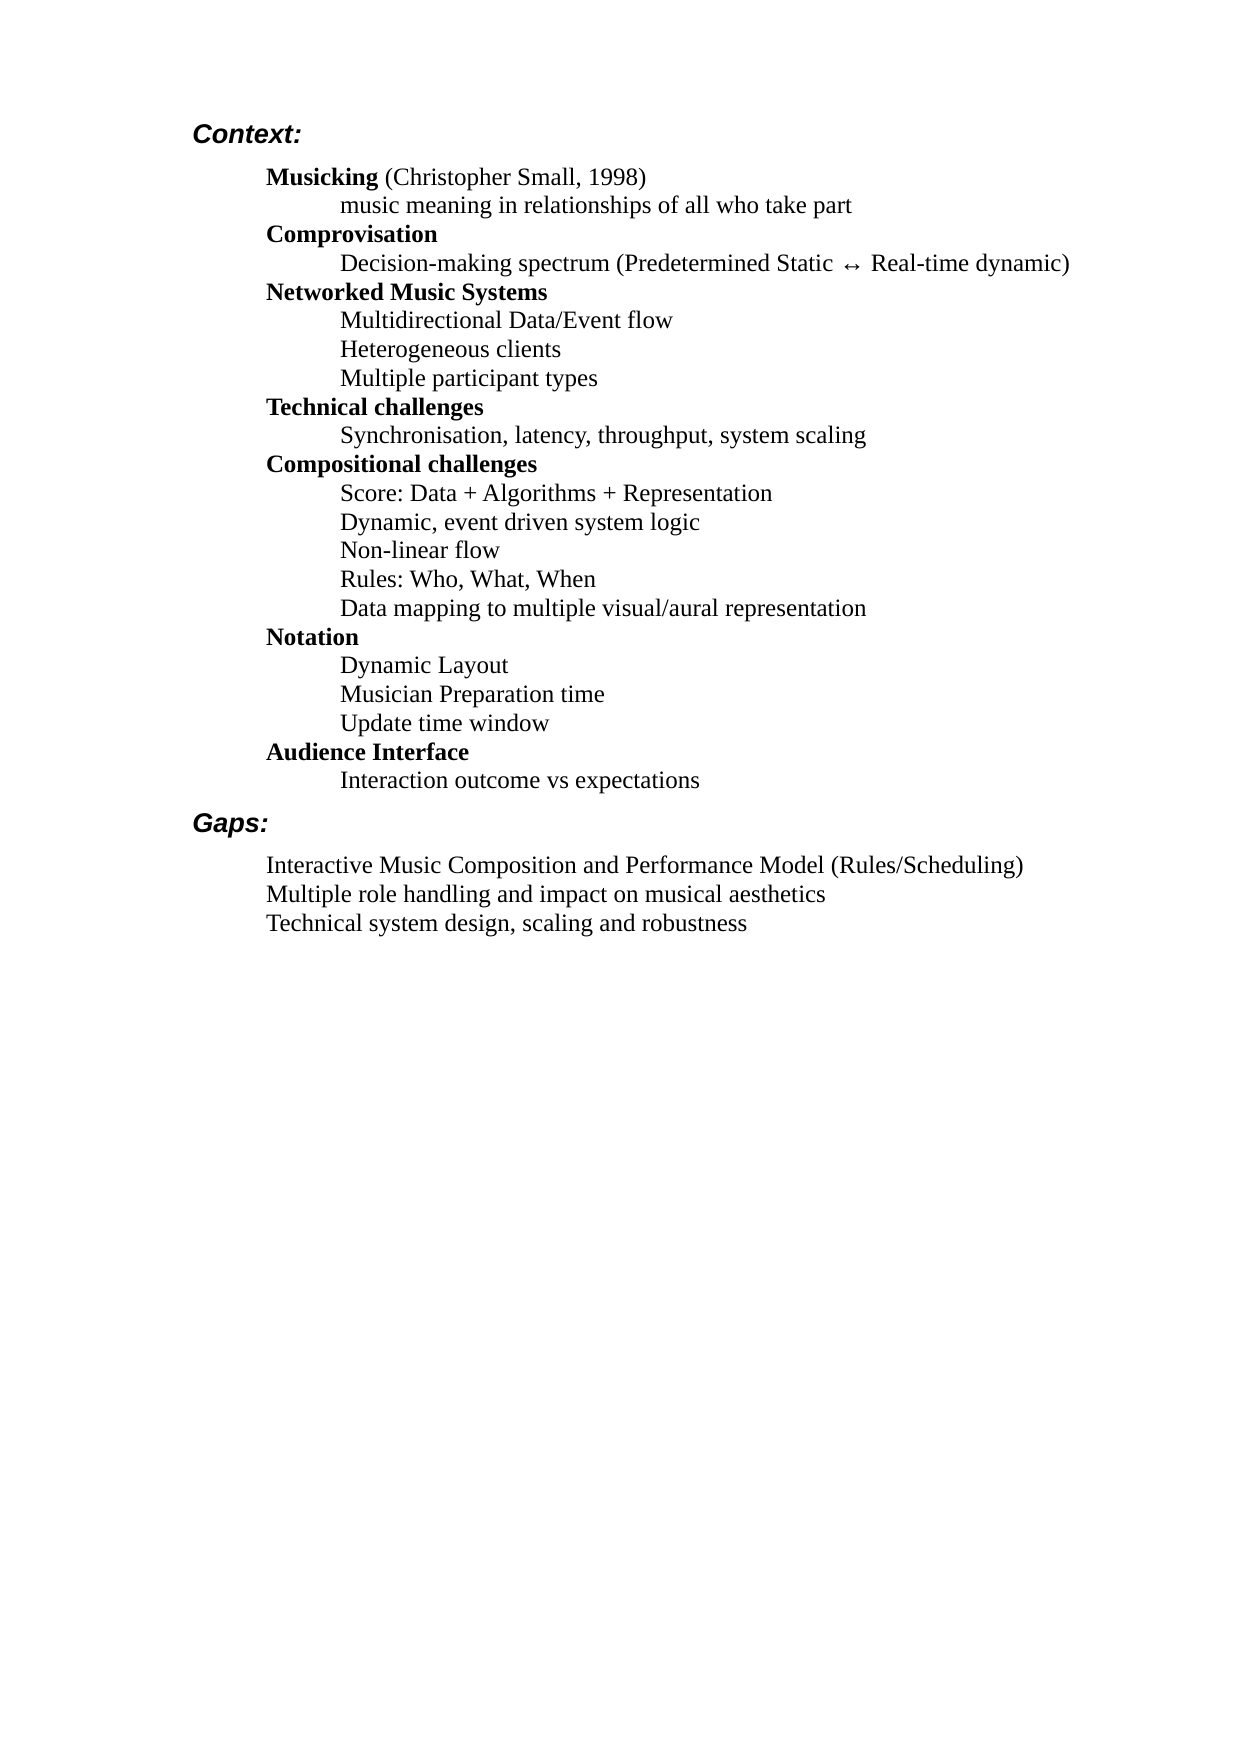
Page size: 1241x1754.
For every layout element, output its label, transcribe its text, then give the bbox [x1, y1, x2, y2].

text Compositional challenges [266, 449, 1122, 478]
text Interactive Music Composition and Performance Model (Rules/Scheduling) [192, 851, 1122, 879]
text Decision-making spectrum (Predetermined Static ↔ Real-time dynamic) [192, 248, 1122, 277]
text music meaning in relationships of all who take part [192, 191, 1122, 219]
text Comprovisation [192, 219, 1122, 248]
subtitle Context: [118, 118, 1122, 149]
text Dynamic, event driven system logic [266, 507, 1122, 536]
text Multidirectional Data/Event flow [266, 306, 1122, 334]
text Musician Preparation time [266, 679, 1122, 708]
text Multiple role handling and impact on musical aesthetics [192, 879, 1122, 908]
text Audience Interface [266, 737, 1122, 766]
text Synchronisation, latency, throughput, system scaling [266, 421, 1122, 449]
text Technical system design, scaling and robustness [192, 908, 1122, 937]
text Heterogeneous clients [266, 334, 1122, 363]
text Dynamic Layout [266, 651, 1122, 679]
text Notation [266, 622, 1122, 651]
text Technical challenges [266, 392, 1122, 421]
text Data mapping to multiple visual/aural representation [266, 593, 1122, 622]
text Rules: Who, What, When [266, 564, 1122, 593]
text Non-linear flow [266, 536, 1122, 564]
text Score: Data + Algorithms + Representation [266, 478, 1122, 507]
text Networked Music Systems [192, 277, 1122, 306]
subtitle Gaps: [118, 807, 1122, 838]
text Update time window [266, 708, 1122, 737]
text Multiple participant types [266, 363, 1122, 392]
text Musicking (Christopher Small, 1998) [192, 162, 1122, 191]
text Interaction outcome vs expectations [266, 766, 1122, 794]
